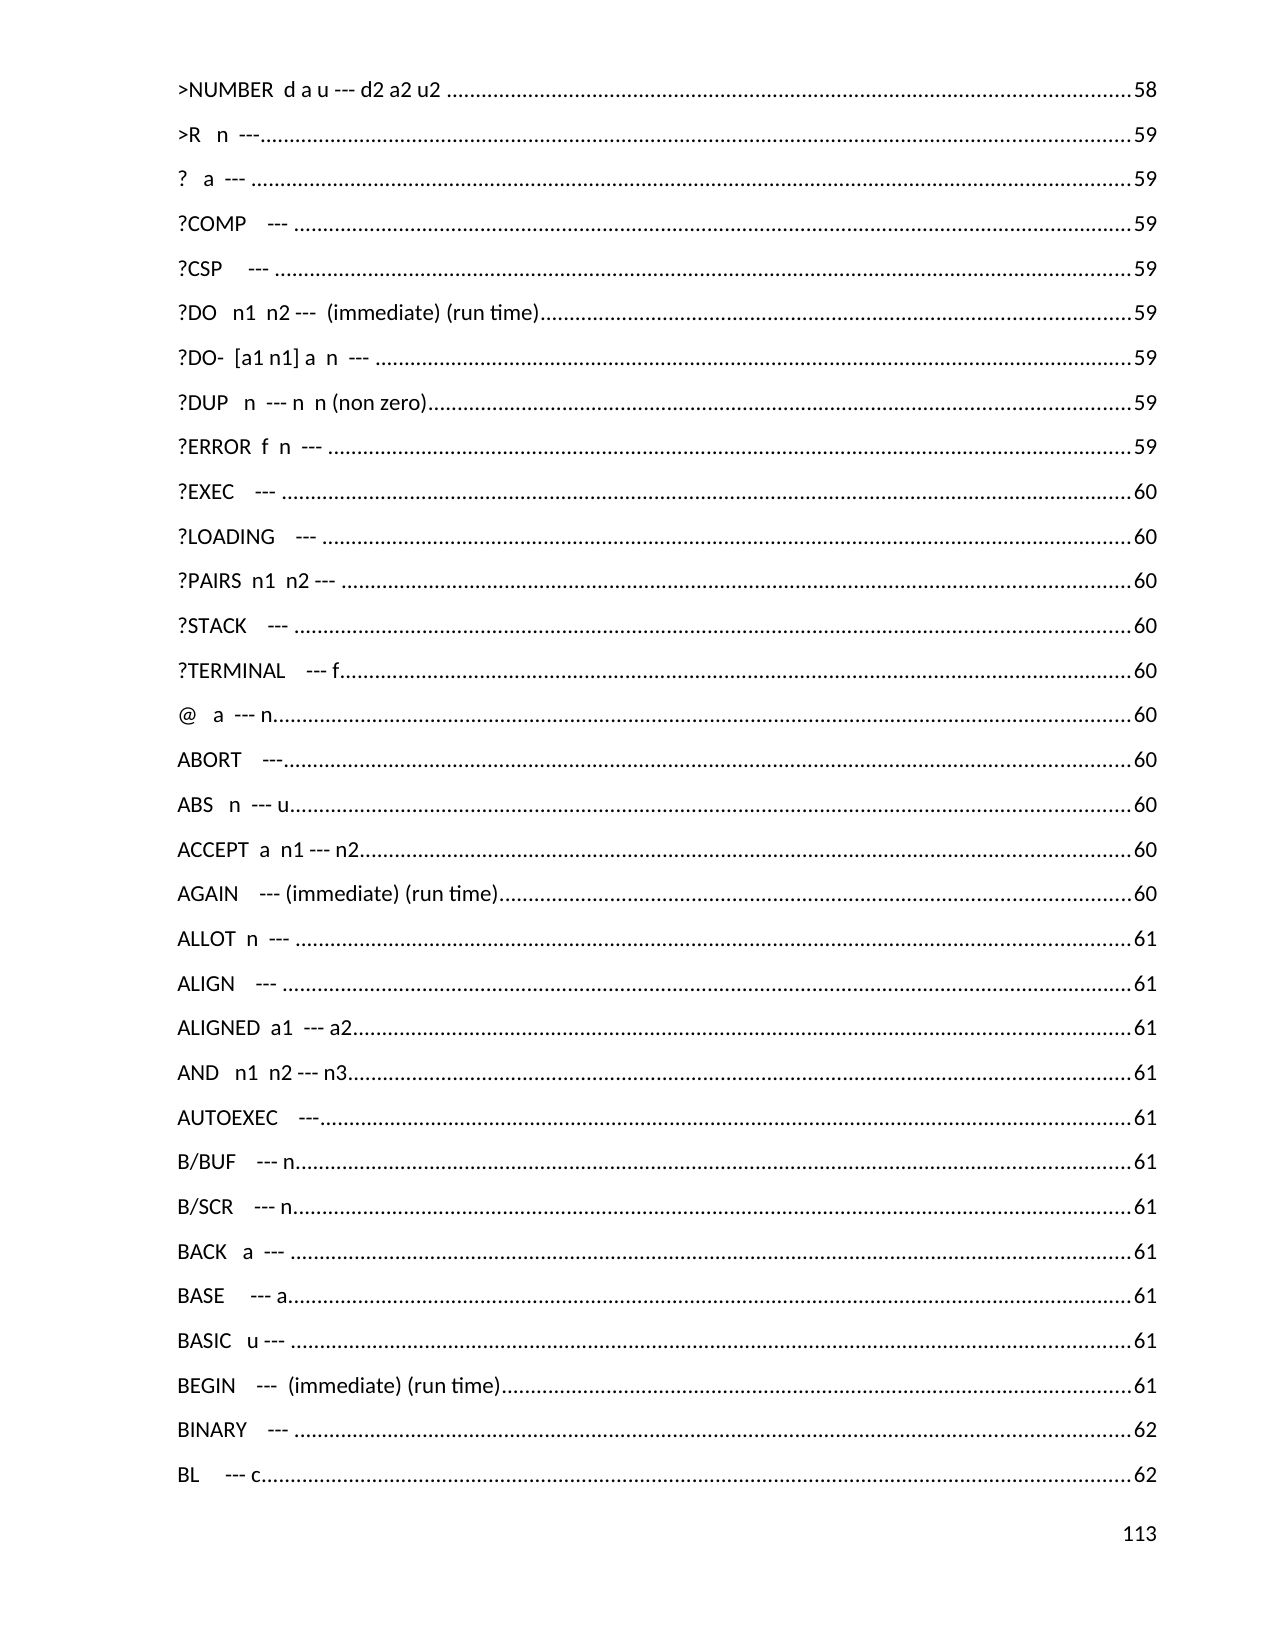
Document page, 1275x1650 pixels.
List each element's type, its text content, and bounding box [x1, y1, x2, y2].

text AUTOEXEC --- 61 [177, 1103, 1157, 1131]
text ABS n --- u 60 [177, 790, 1157, 818]
text ?LOADING --- 60 [177, 522, 1157, 550]
text ?ERROR f n --- 59 [177, 432, 1157, 461]
text ?TERMINAL --- f 60 [177, 656, 1157, 684]
text B/SCR --- n 61 [177, 1192, 1157, 1220]
text >R n --- 59 [177, 120, 1157, 148]
text BACK a --- 61 [177, 1237, 1157, 1265]
text ?DO- [a1 n1] a n --- 59 [177, 343, 1157, 371]
text ALIGNED a1 --- a2 61 [177, 1013, 1157, 1041]
text ?DUP n --- n n (non zero) 59 [177, 388, 1157, 416]
text ?PAIRS n1 n2 --- 60 [177, 567, 1157, 594]
text BINARY --- 62 [177, 1416, 1157, 1444]
text ?STACK --- 60 [177, 611, 1157, 639]
text BL --- c 62 [177, 1460, 1157, 1488]
text ?DO n1 n2 --- (immediate) (run time) 59 [177, 298, 1157, 326]
text ?EXEC --- 60 [177, 477, 1157, 505]
text ALLOT n --- 61 [177, 924, 1157, 952]
text BASIC u --- 61 [177, 1326, 1157, 1354]
text BEGIN --- (immediate) (run time) 61 [177, 1371, 1157, 1399]
text @ a --- n 60 [177, 701, 1157, 729]
text ?COMP --- 59 [177, 209, 1157, 237]
text ACCEPT a n1 --- n2 60 [177, 835, 1157, 863]
text AND n1 n2 --- n3 61 [177, 1058, 1157, 1086]
text >NUMBER d a u --- d2 a2 u2 58 [177, 75, 1157, 103]
text ?CSP --- 59 [177, 254, 1157, 282]
text ALIGN --- 61 [177, 969, 1157, 997]
text B/BUF --- n 61 [177, 1147, 1157, 1176]
text ABORT --- 60 [177, 745, 1157, 773]
text ? a --- 59 [177, 164, 1157, 192]
text BASE --- a 61 [177, 1282, 1157, 1309]
text AGAIN --- (immediate) (run time) 60 [177, 879, 1157, 907]
